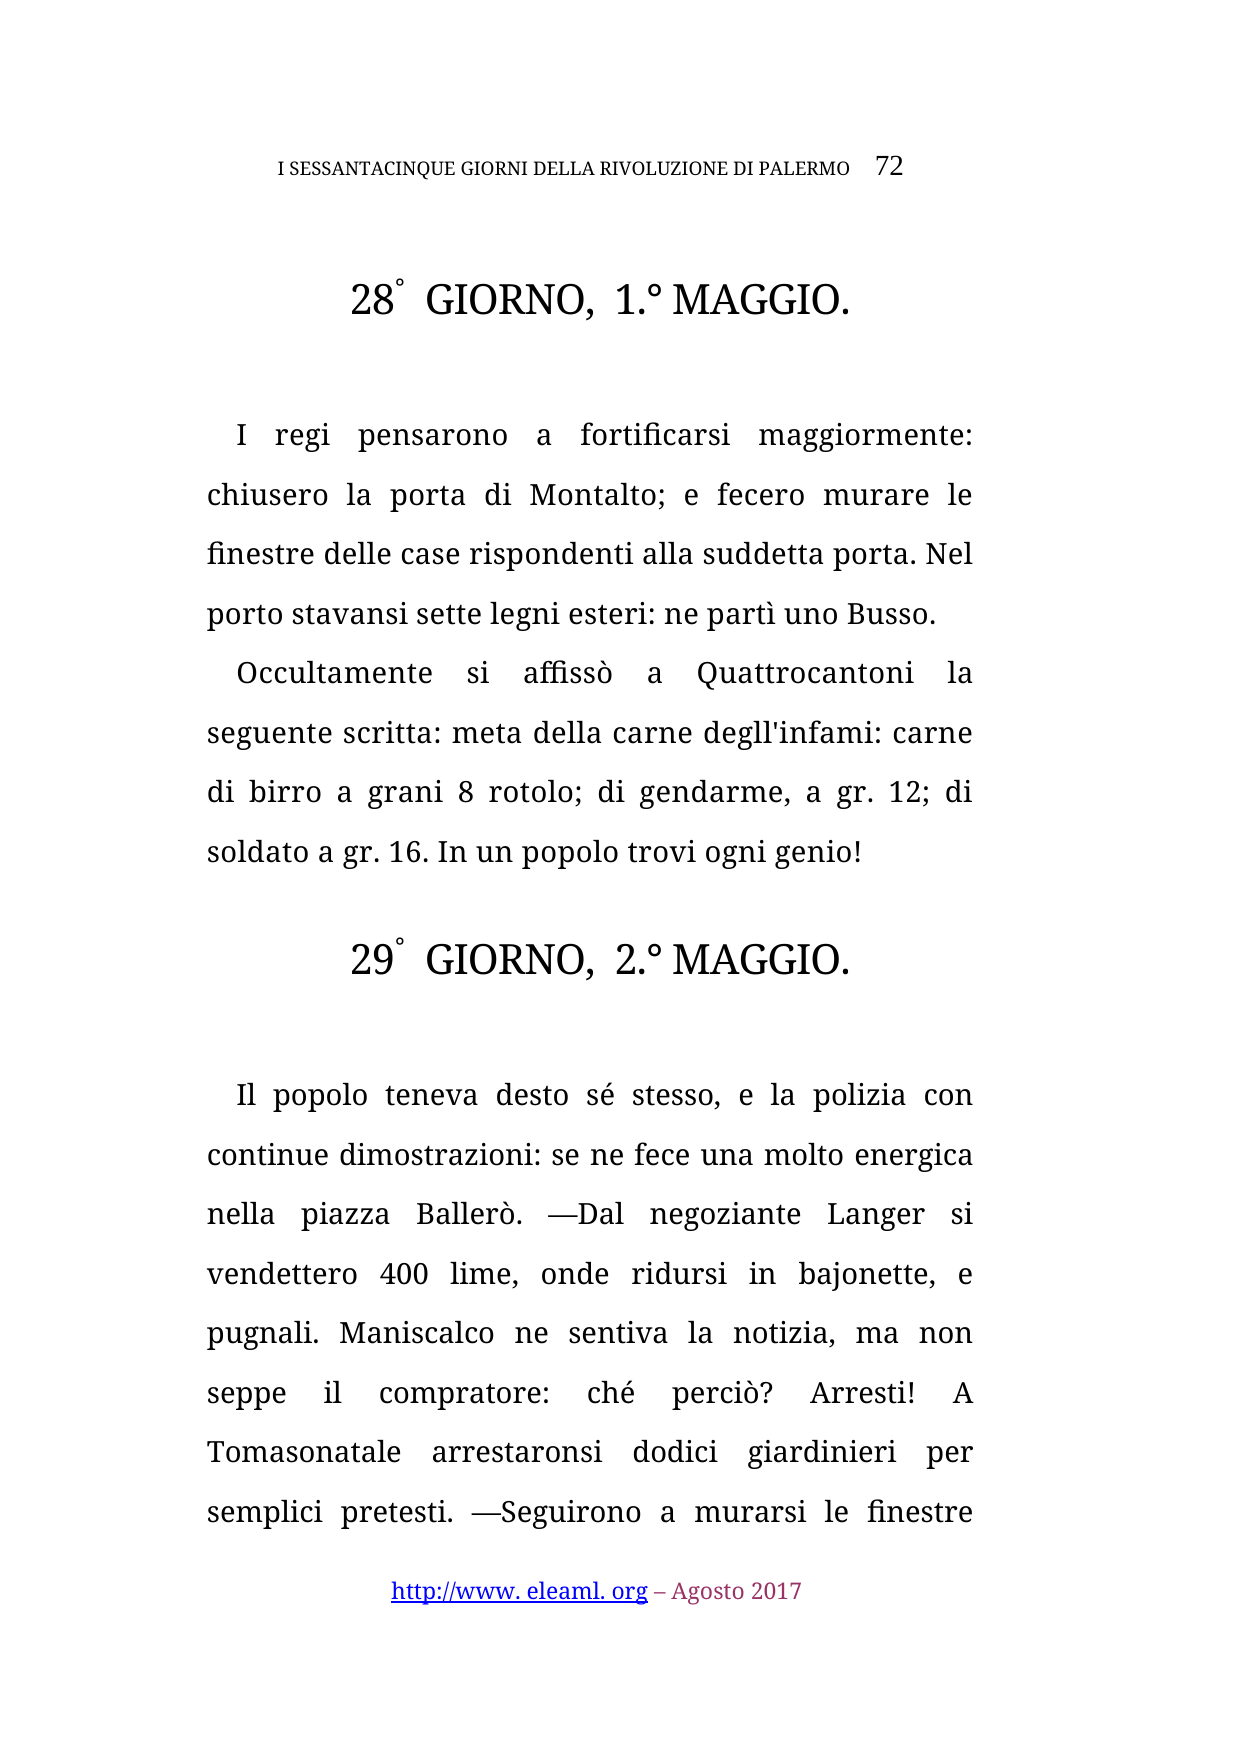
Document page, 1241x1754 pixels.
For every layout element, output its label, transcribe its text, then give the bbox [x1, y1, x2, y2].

text 28° GIORNO, 1.° MAGGIO. [207, 270, 974, 327]
text I regi pensarono a fortificarsi maggiormente: chiusero la porta di Montalto; e fecero murare le finestre delle case rispondenti alla suddetta porta. Nel porto stavansi sette legni esteri: ne partì uno Busso. [207, 415, 974, 633]
text Occultamente si affissò a Quattrocantoni la seguente scritta: meta della carne degll'infami: carne di birro a grani 8 rotolo; di gendarme, a gr. 12; di soldato a gr. 16. In un popolo trovi ogni genio! [207, 653, 974, 871]
text Il popolo teneva desto sé stesso, e la polizia con continue dimostrazioni: se ne fece una molto energica nella piazza Ballerò. —Dal negoziante Langer si vendettero 400 lime, onde ridursi in bajonette, e pugnali. Maniscalco ne sentiva la notizia, ma non seppe il compratore: ché perciò? Arresti! A Tomasonatale arrestaronsi dodici giardinieri per semplici pretesti. —Seguirono a murarsi le finestre [207, 1074, 974, 1531]
text 29° GIORNO, 2.° MAGGIO. [207, 930, 974, 987]
